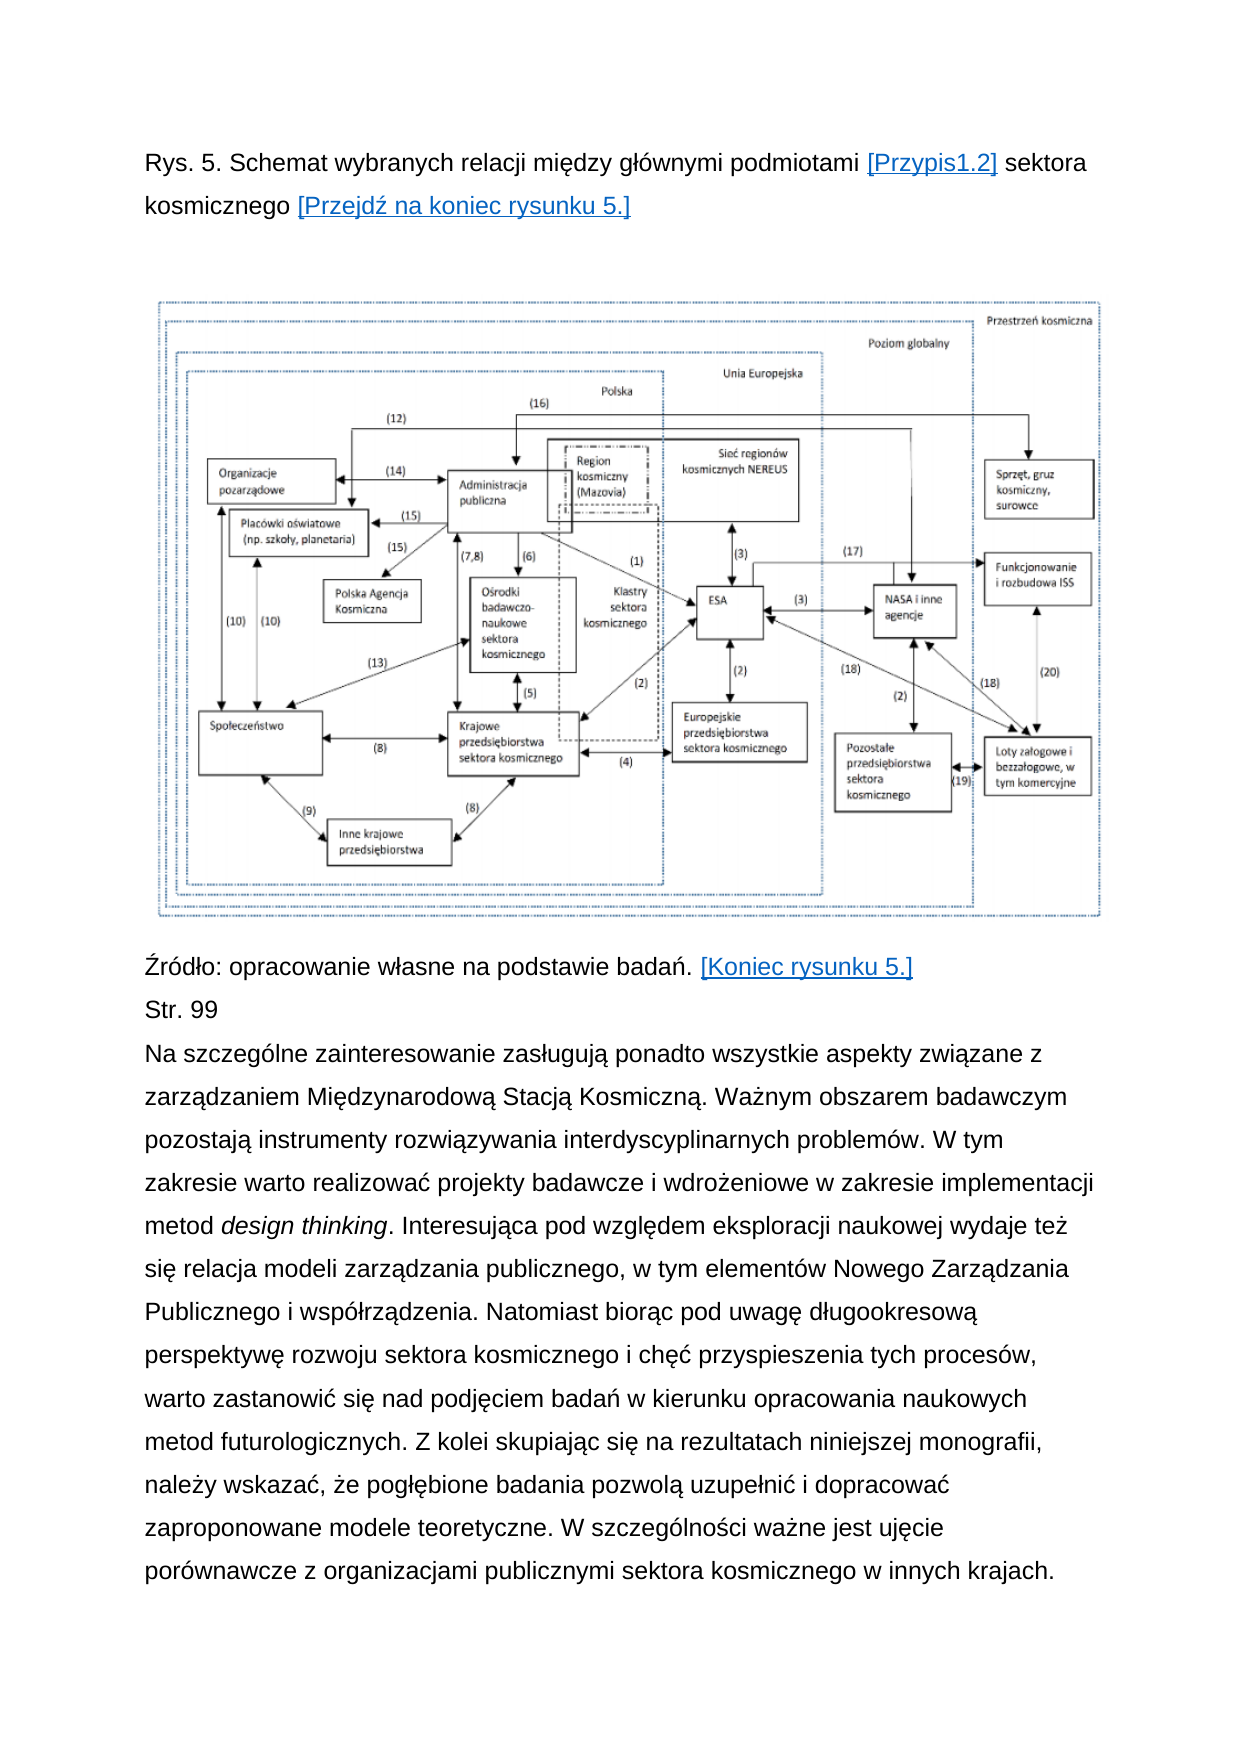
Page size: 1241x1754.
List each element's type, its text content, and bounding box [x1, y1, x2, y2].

text Źródło: opracowanie własne na podstawie badań. [Koniec rysunku 5.] [144, 952, 1096, 981]
text Str. 99 [144, 996, 1096, 1024]
text Rys. 5. Schemat wybranych relacji między głównymi podmiotami [Przypis1.2] sektora kosmicznego [Przejdź na koniec rysunku 5.] [144, 148, 1096, 219]
text Na szczególne zainteresowanie zasługują ponadto wszystkie aspekty związane z zarządzaniem Międzynarodową Stacją Kosmiczną. Ważnym obszarem badawczym pozostają instrumenty rozwiązywania interdyscyplinarnych problemów. W tym zakresie warto realizować projekty badawcze i wdrożeniowe w zakresie implementacji metod design thinking. Interesująca pod względem eksploracji naukowej wydaje też się relacja modeli zarządzania publicznego, w tym elementów Nowego Zarządzania Publicznego i współrządzenia. Natomiast biorąc pod uwagę długookresową perspektywę rozwoju sektora kosmicznego i chęć przyspieszenia tych procesów, warto zastanowić się nad podjęciem badań w kierunku opracowania naukowych metod futurologicznych. Z kolei skupiając się na rezultatach niniejszej monografii, należy wskazać, że pogłębione badania pozwolą uzupełnić i dopracować zaproponowane modele teoretyczne. W szczególności ważne jest ujęcie porównawcze z organizacjami publicznymi sektora kosmicznego w innych krajach. [144, 1039, 1096, 1585]
picture [144, 277, 1118, 938]
